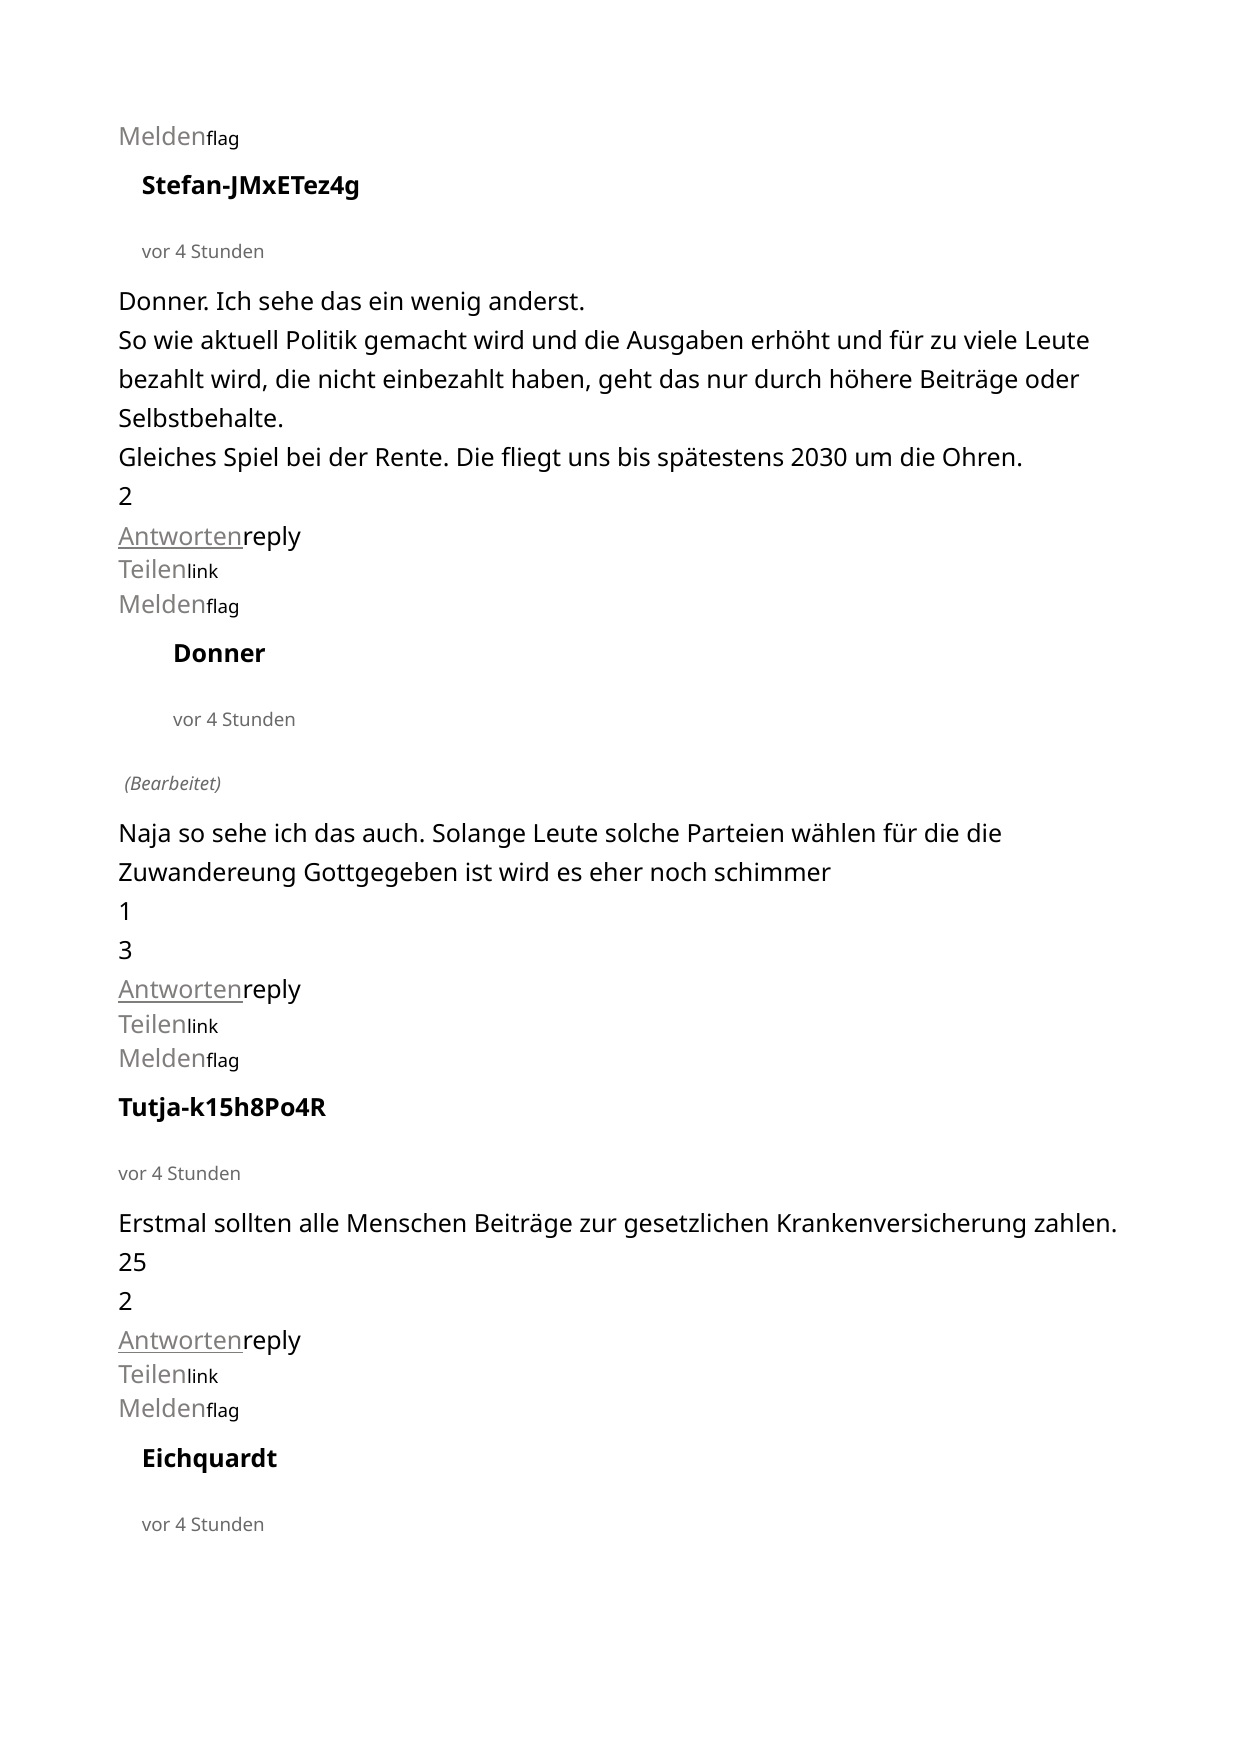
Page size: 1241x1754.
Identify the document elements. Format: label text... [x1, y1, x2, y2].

text Antwortenreply [118, 972, 1122, 1006]
text 1 [118, 894, 1122, 928]
text vor 4 Stunden [142, 1511, 1117, 1537]
text vor 4 Stunden [118, 1160, 1117, 1186]
text Antwortenreply [118, 1323, 1122, 1357]
text Tutja-k15h8Po4R [118, 1090, 1114, 1124]
text Meldenflag [118, 1391, 1122, 1425]
text Teilenlink [118, 1006, 1122, 1040]
text Donner. Ich sehe das ein wenig anderst. So wie aktuell Politik gemacht wird und die Ausgaben erhöht und für zu viele Leute bezahlt wird, die nicht einbezahlt haben, geht das nur durch höhere Beiträge oder Selbstbehalte. Gleiches Spiel bei der Rente. Die fliegt uns bis spätestens 2030 um die Ohren. [118, 283, 1122, 474]
text vor 4 Stunden [142, 238, 1117, 264]
text Meldenflag [118, 118, 1122, 152]
text 2 [118, 479, 1122, 513]
text Stefan-JMxETez4g [142, 168, 1114, 202]
text Meldenflag [118, 1040, 1122, 1074]
text Teilenlink [118, 552, 1122, 586]
text Naja so sehe ich das auch. Solange Leute solche Parteien wählen für die die Zuwandereung Gottgegeben ist wird es eher noch schimmer [118, 816, 1122, 889]
text Donner [173, 636, 1114, 670]
text Teilenlink [118, 1357, 1122, 1391]
text vor 4 Stunden [173, 706, 1117, 732]
text Meldenflag [118, 586, 1122, 620]
text (Bearbeitet) [118, 767, 1122, 796]
text Antwortenreply [118, 518, 1122, 552]
text Eichquardt [142, 1441, 1114, 1475]
text Erstmal sollten alle Menschen Beiträge zur gesetzlichen Krankenversicherung zahlen. [118, 1205, 1122, 1239]
text 3 [118, 933, 1122, 967]
text 2 [118, 1284, 1122, 1318]
text 25 [118, 1244, 1122, 1278]
